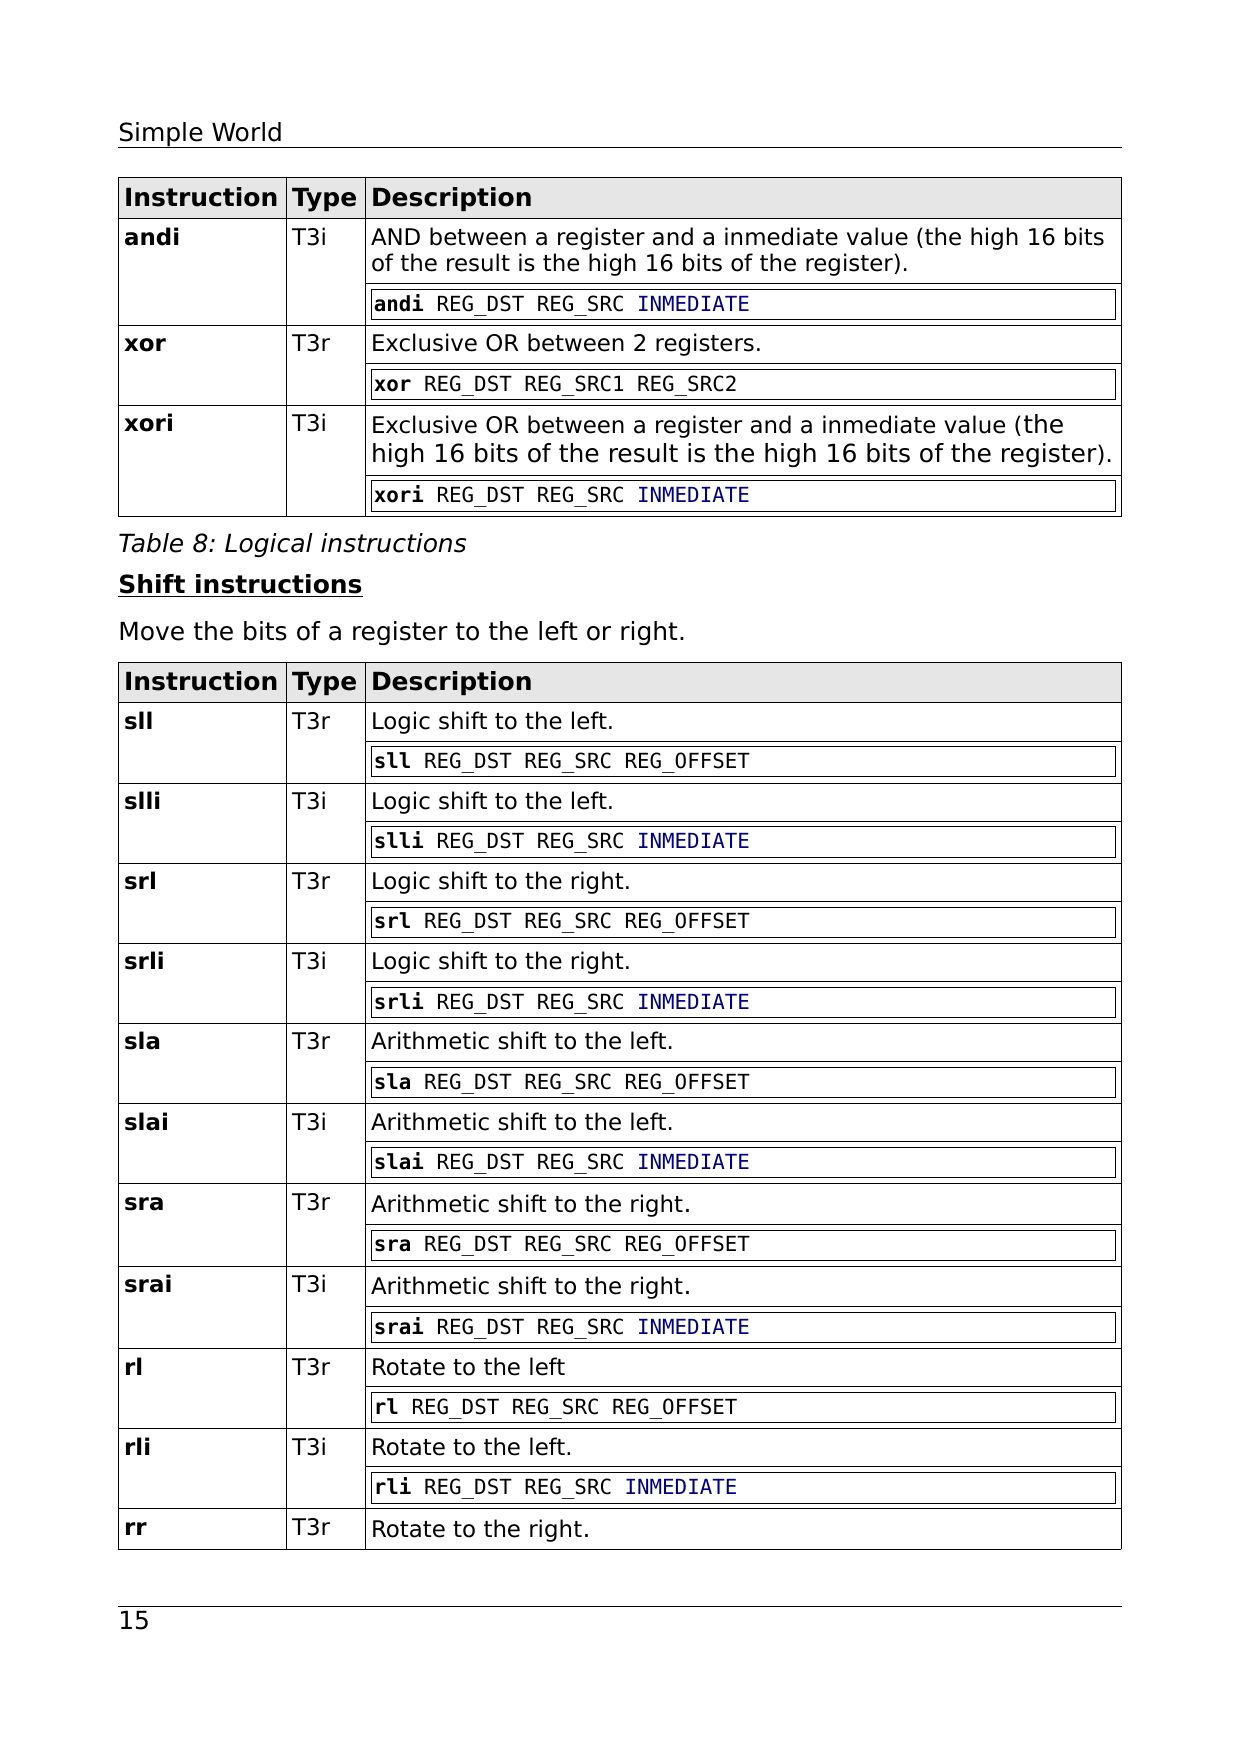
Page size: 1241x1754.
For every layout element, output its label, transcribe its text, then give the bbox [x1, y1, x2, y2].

table_cell T3i [287, 1429, 365, 1508]
table_header Arithmetic shift to the right. [366, 1267, 1121, 1306]
table_cell xor [119, 326, 286, 405]
table_header Logic shift to the left. [366, 784, 1121, 821]
table_header AND between a register and a inmediate value (the high 16 bits of the result is the high 16 bits of the register). [366, 219, 1121, 283]
table_cell rr [119, 1509, 286, 1549]
table_header Description [366, 663, 1121, 702]
table_header Rotate to the left [366, 1349, 1121, 1386]
table_cell srai [119, 1267, 286, 1348]
table_cell srli [119, 944, 286, 1023]
table_header Logic shift to the left. [366, 703, 1121, 741]
table_cell T3r [287, 864, 365, 943]
table_cell sll REG_DST REG_SRC REG_OFFSET [366, 742, 1121, 782]
title Shift instructions [118, 571, 1122, 600]
table_header Instruction [119, 178, 286, 218]
table_cell xori [119, 406, 286, 516]
table_cell slli [119, 784, 286, 862]
table_cell T3r [287, 1024, 365, 1103]
table_cell sra REG_DST REG_SRC REG_OFFSET [366, 1225, 1121, 1266]
table_cell slai REG_DST REG_SRC INMEDIATE [366, 1142, 1121, 1183]
table_header Instruction [119, 663, 286, 702]
table_cell T3r [287, 1509, 365, 1549]
table_cell sra [119, 1184, 286, 1266]
table_cell T3i [287, 1267, 365, 1348]
table_header Type [287, 178, 365, 218]
table_cell rl [119, 1349, 286, 1428]
table_header Arithmetic shift to the left. [366, 1104, 1121, 1141]
table_cell srl REG_DST REG_SRC REG_OFFSET [366, 902, 1121, 943]
table_header Logic shift to the right. [366, 944, 1121, 981]
text Table 8: Logical instructions [118, 529, 1122, 558]
table_cell srl [119, 864, 286, 943]
table_cell T3r [287, 1184, 365, 1266]
table_header Rotate to the left. [366, 1429, 1121, 1466]
table_cell andi [119, 219, 286, 324]
table_header Arithmetic shift to the left. [366, 1024, 1121, 1061]
table_cell andi REG_DST REG_SRC INMEDIATE [366, 284, 1121, 324]
table_cell xor REG_DST REG_SRC1 REG_SRC2 [366, 364, 1121, 405]
table_cell rl REG_DST REG_SRC REG_OFFSET [366, 1387, 1121, 1428]
table_cell T3i [287, 784, 365, 862]
table_cell xori REG_DST REG_SRC INMEDIATE [366, 476, 1121, 516]
table_header Rotate to the right. [366, 1509, 1121, 1549]
table_cell T3r [287, 326, 365, 405]
table_cell sla REG_DST REG_SRC REG_OFFSET [366, 1062, 1121, 1103]
table_cell T3i [287, 219, 365, 324]
table_cell T3i [287, 406, 365, 516]
table_cell T3i [287, 944, 365, 1023]
table_cell rli [119, 1429, 286, 1508]
text Move the bits of a register to the left or right. [118, 618, 1122, 647]
table_cell T3i [287, 1104, 365, 1183]
table_cell srai REG_DST REG_SRC INMEDIATE [366, 1307, 1121, 1348]
table_header Type [287, 663, 365, 702]
table_cell T3r [287, 1349, 365, 1428]
table_header Logic shift to the right. [366, 864, 1121, 901]
table_cell T3r [287, 703, 365, 782]
table_cell srli REG_DST REG_SRC INMEDIATE [366, 982, 1121, 1023]
table_cell sll [119, 703, 286, 782]
table_cell slai [119, 1104, 286, 1183]
table_cell rli REG_DST REG_SRC INMEDIATE [366, 1467, 1121, 1508]
table_header Arithmetic shift to the right. [366, 1184, 1121, 1224]
table_cell sla [119, 1024, 286, 1103]
table_cell slli REG_DST REG_SRC INMEDIATE [366, 822, 1121, 862]
table_header Exclusive OR between 2 registers. [366, 326, 1121, 363]
table_header Exclusive OR between a register and a inmediate value (the high 16 bits of the result is the high 16 bits of the register). [366, 406, 1121, 474]
table_header Description [366, 178, 1121, 218]
